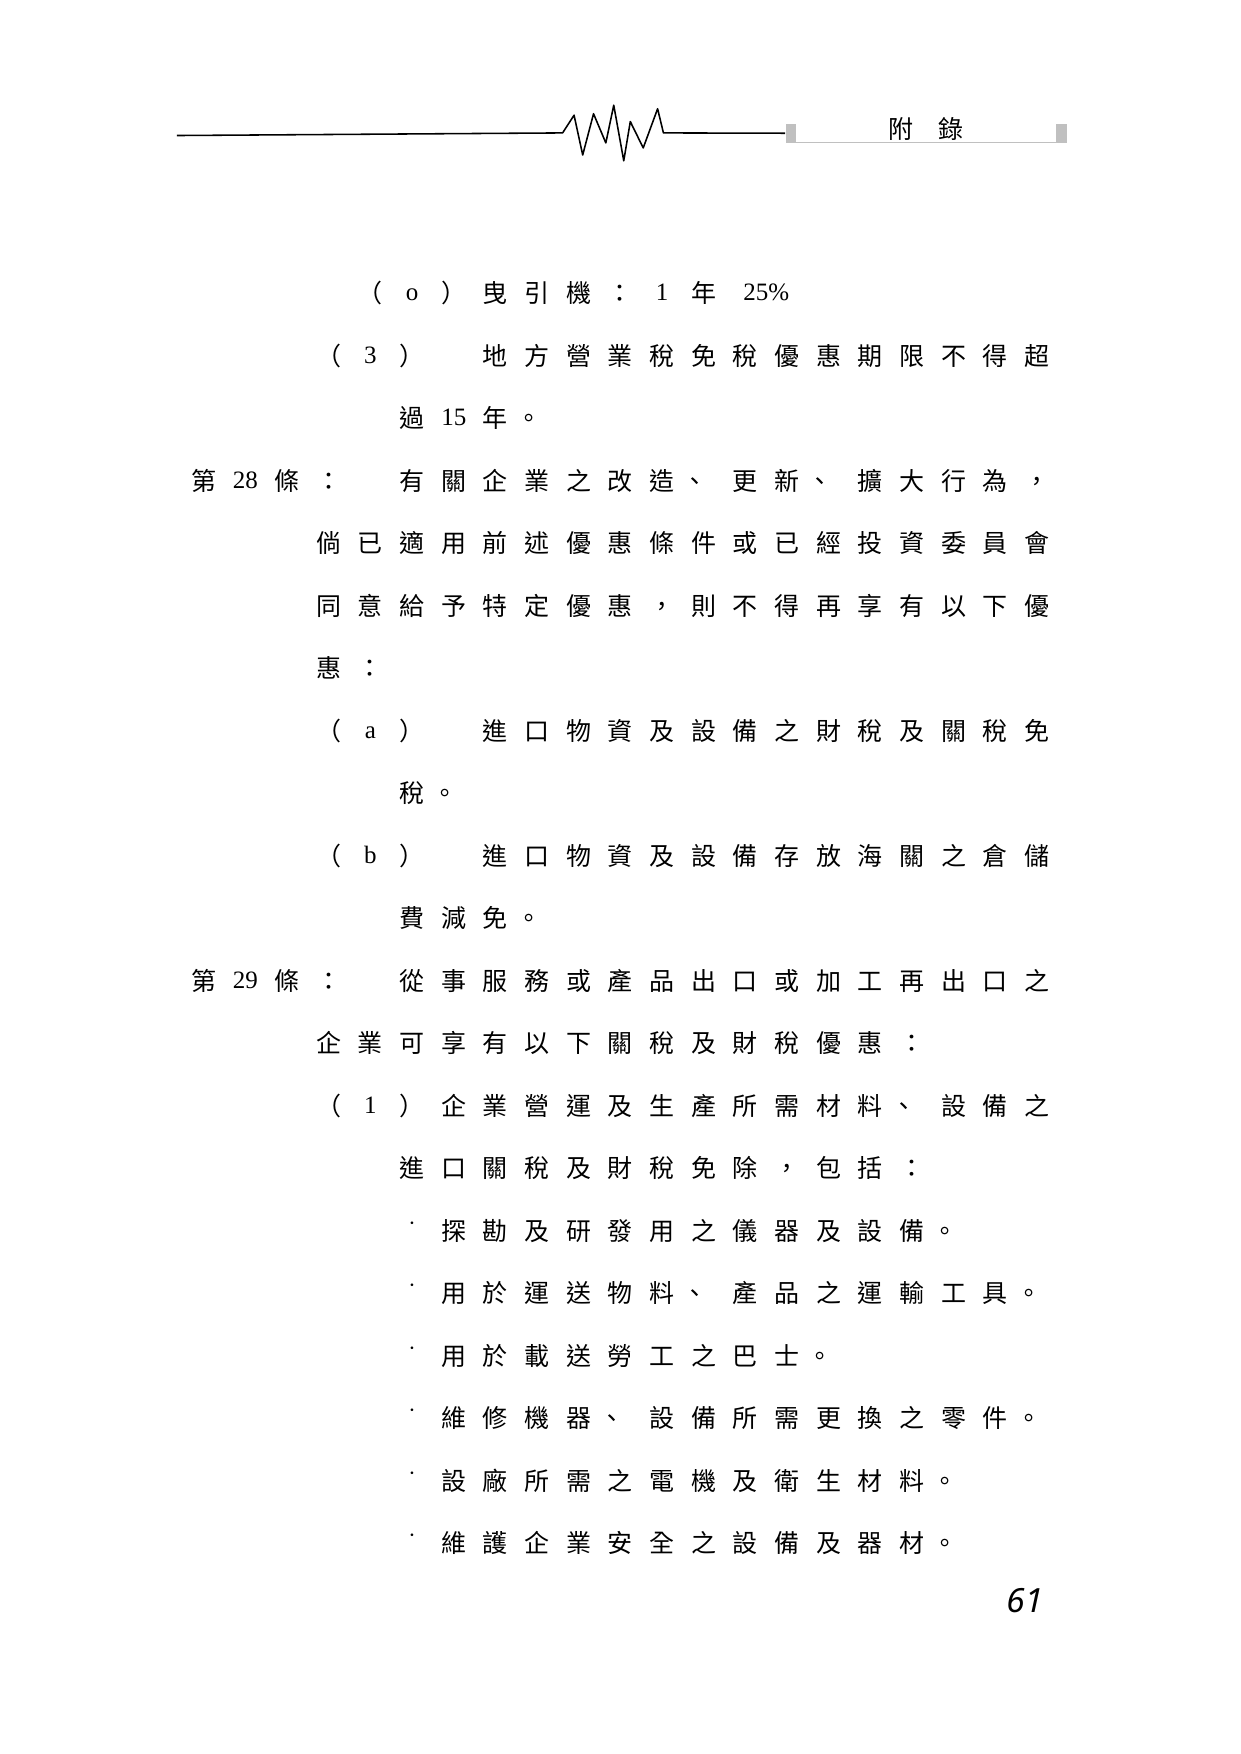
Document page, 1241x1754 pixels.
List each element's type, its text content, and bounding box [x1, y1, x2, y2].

text （3） 地方營業稅免稅優惠期限不得超過15年。 [293, 313, 1058, 438]
text （b） 進口物資及設備存放海關之倉儲費減免。 [293, 813, 1058, 938]
text ˙設廠所需之電機及衛生材料。 [355, 1438, 1058, 1500]
text ˙用於運送物料、產品之運輸工具。 [355, 1250, 1058, 1313]
text ˙維護企業安全之設備及器材。 [355, 1500, 1058, 1563]
text （1）企業營運及生產所需材料、設備之進口關稅及財稅免除，包括： [293, 1063, 1058, 1188]
text ˙維修機器、設備所需更換之零件。 [355, 1375, 1058, 1438]
text （a） 進口物資及設備之財稅及關稅免稅。 [293, 688, 1058, 813]
text 第29條： 從事服務或產品出口或加工再出口之企業可享有以下關稅及財稅優惠： [183, 938, 1058, 1063]
text ˙探勘及研發用之儀器及設備。 [355, 1188, 1058, 1250]
text ˙用於載送勞工之巴士。 [355, 1313, 1058, 1375]
text （o）曳引機：1年25% [342, 250, 1058, 313]
text 第28條： 有關企業之改造、更新、擴大行為，倘已適用前述優惠條件或已經投資委員會同意給予特定優惠，則不得再享有以下優惠： [183, 438, 1058, 688]
